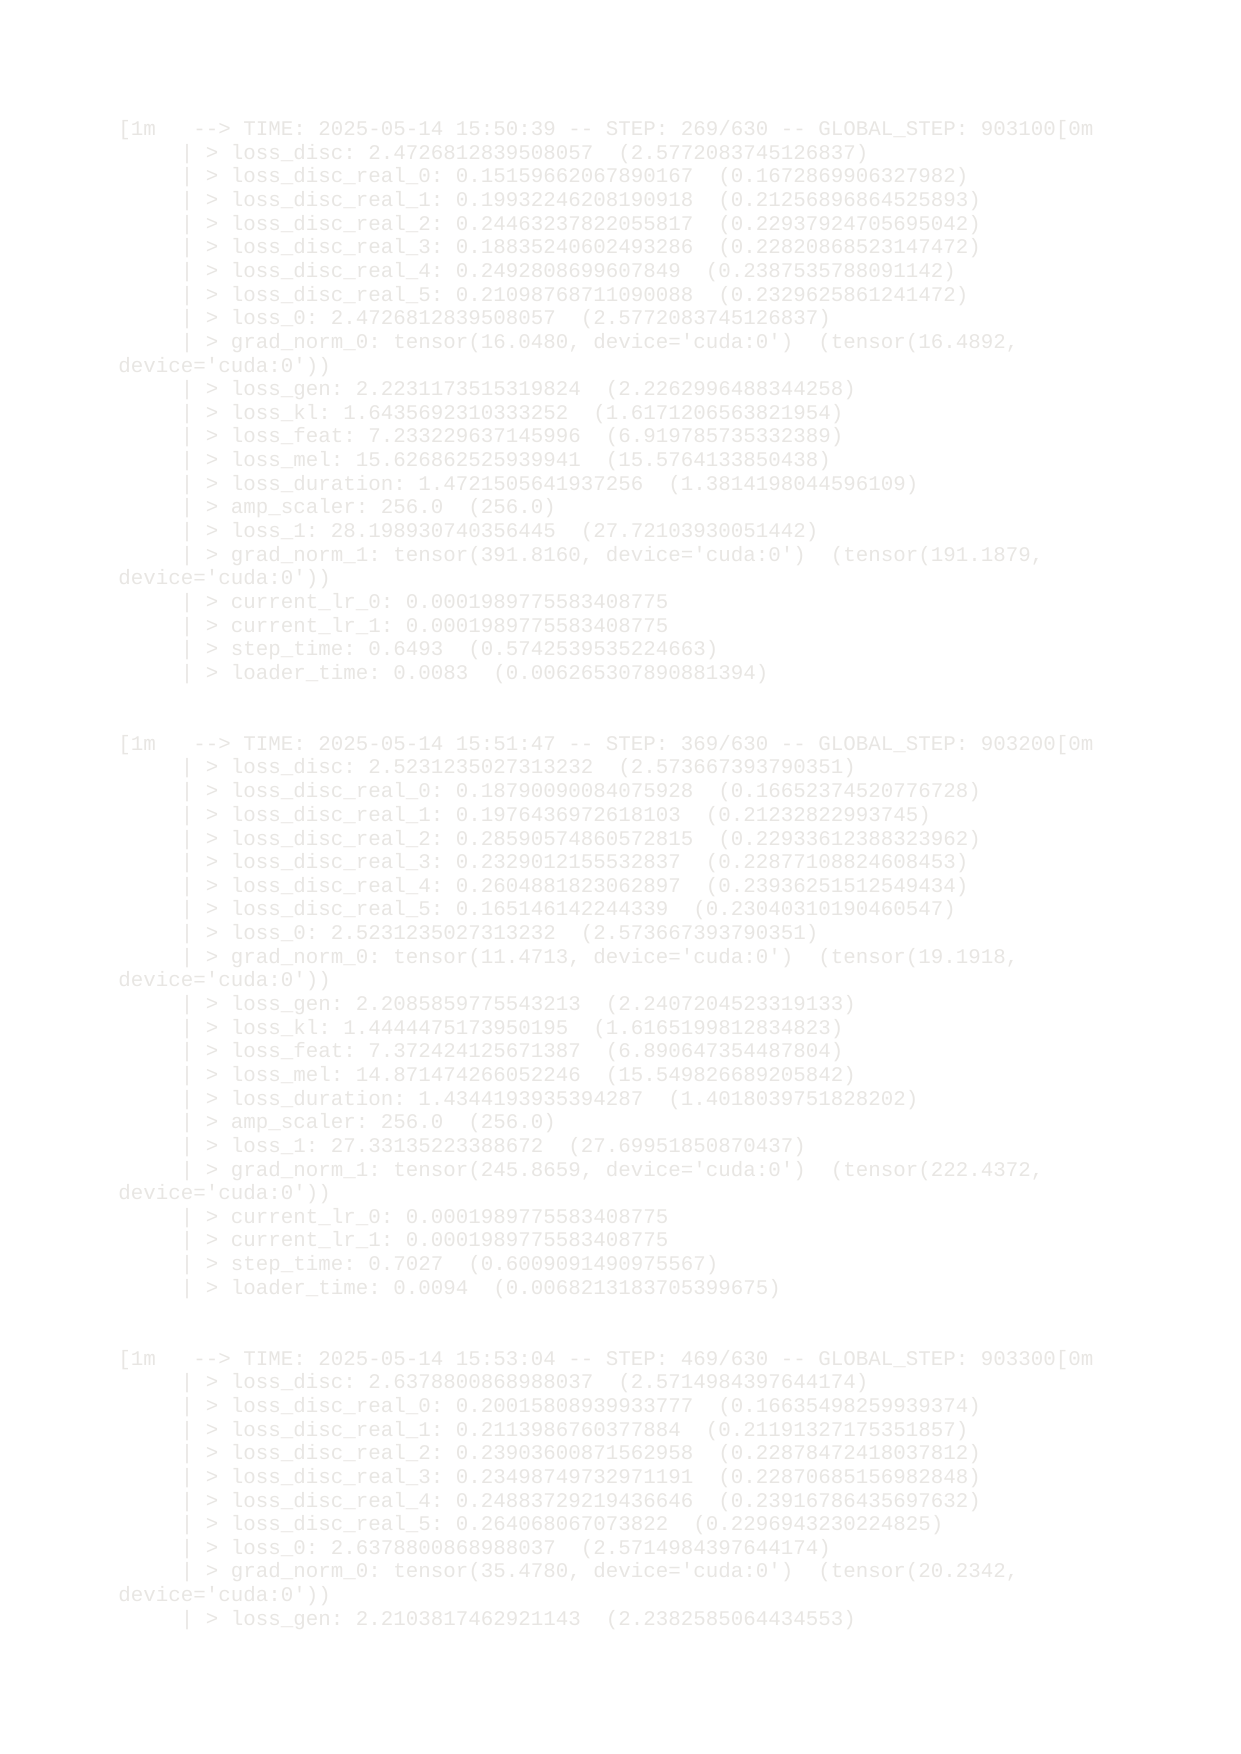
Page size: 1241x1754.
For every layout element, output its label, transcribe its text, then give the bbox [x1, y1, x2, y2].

text | > loss_disc: 2.4726812839508057 (2.5772083745126837) [118, 142, 1122, 165]
text [1m --> TIME: 2025-05-14 15:50:39 -- STEP: 269/630 -- GLOBAL_STEP: 903100[0m [118, 118, 1122, 142]
text | > loss_disc_real_2: 0.24463237822055817 (0.22937924705695042) [118, 213, 1122, 236]
text | > loss_disc_real_0: 0.18790090084075928 (0.16652374520776728) [118, 780, 1122, 804]
text | > loss_disc_real_2: 0.23903600871562958 (0.22878472418037812) [118, 1442, 1122, 1466]
text | > loss_mel: 15.626862525939941 (15.5764133850438) [118, 449, 1122, 473]
text | > loss_disc_real_0: 0.20015808939933777 (0.16635498259939374) [118, 1395, 1122, 1419]
text | > loss_disc_real_2: 0.28590574860572815 (0.22933612388323962) [118, 827, 1122, 851]
text | > loss_duration: 1.4344193935394287 (1.4018039751828202) [118, 1088, 1122, 1111]
text | > loss_0: 2.4726812839508057 (2.5772083745126837) [118, 307, 1122, 331]
text | > step_time: 0.6493 (0.5742539535224663) [118, 638, 1122, 662]
text | > loss_kl: 1.4444475173950195 (1.6165199812834823) [118, 1017, 1122, 1040]
text | > loss_gen: 2.2085859775543213 (2.2407204523319133) [118, 993, 1122, 1017]
text | > loss_disc_real_1: 0.2113986760377884 (0.21191327175351857) [118, 1419, 1122, 1442]
text | > loss_disc_real_1: 0.19932246208190918 (0.21256896864525893) [118, 189, 1122, 213]
text | > loss_0: 2.6378800868988037 (2.5714984397644174) [118, 1537, 1122, 1561]
text | > loss_disc_real_0: 0.15159662067890167 (0.1672869906327982) [118, 165, 1122, 189]
text | > loss_feat: 7.233229637145996 (6.919785735332389) [118, 426, 1122, 449]
text | > loss_disc: 2.5231235027313232 (2.573667393790351) [118, 757, 1122, 780]
text | > loss_disc_real_4: 0.2492808699607849 (0.2387535788091142) [118, 260, 1122, 284]
text | > loss_0: 2.5231235027313232 (2.573667393790351) [118, 922, 1122, 946]
text | > loss_disc_real_4: 0.2604881823062897 (0.23936251512549434) [118, 875, 1122, 898]
text | > loss_disc_real_5: 0.165146142244339 (0.23040310190460547) [118, 898, 1122, 922]
text | > loss_disc_real_4: 0.24883729219436646 (0.23916786435697632) [118, 1489, 1122, 1513]
text | > loader_time: 0.0083 (0.006265307890881394) [118, 662, 1122, 686]
text | > grad_norm_1: tensor(245.8659, device='cuda:0') (tensor(222.4372, device='cuda:0')) [118, 1158, 1122, 1206]
text | > amp_scaler: 256.0 (256.0) [118, 496, 1122, 520]
text | > loss_gen: 2.2231173515319824 (2.2262996488344258) [118, 378, 1122, 402]
text | > grad_norm_0: tensor(11.4713, device='cuda:0') (tensor(19.1918, device='cuda:0')) [118, 946, 1122, 993]
text | > loss_feat: 7.372424125671387 (6.890647354487804) [118, 1040, 1122, 1064]
text [1m --> TIME: 2025-05-14 15:51:47 -- STEP: 369/630 -- GLOBAL_STEP: 903200[0m [118, 733, 1122, 757]
text [1m --> TIME: 2025-05-14 15:53:04 -- STEP: 469/630 -- GLOBAL_STEP: 903300[0m [118, 1348, 1122, 1371]
text | > current_lr_1: 0.0001989775583408775 [118, 1229, 1122, 1253]
text | > step_time: 0.7027 (0.6009091490975567) [118, 1253, 1122, 1277]
text | > loss_disc_real_5: 0.21098768711090088 (0.2329625861241472) [118, 284, 1122, 307]
text | > loss_disc: 2.6378800868988037 (2.5714984397644174) [118, 1371, 1122, 1395]
text | > current_lr_1: 0.0001989775583408775 [118, 615, 1122, 638]
text | > loss_1: 27.33135223388672 (27.69951850870437) [118, 1135, 1122, 1158]
text | > loss_kl: 1.6435692310333252 (1.6171206563821954) [118, 402, 1122, 426]
text | > current_lr_0: 0.0001989775583408775 [118, 1206, 1122, 1229]
text | > loss_disc_real_3: 0.18835240602493286 (0.22820868523147472) [118, 236, 1122, 260]
text | > loss_1: 28.198930740356445 (27.72103930051442) [118, 520, 1122, 544]
text | > grad_norm_0: tensor(16.0480, device='cuda:0') (tensor(16.4892, device='cuda:0')) [118, 331, 1122, 378]
text | > loss_duration: 1.4721505641937256 (1.3814198044596109) [118, 473, 1122, 496]
text | > loss_disc_real_3: 0.2329012155532837 (0.22877108824608453) [118, 851, 1122, 875]
text | > current_lr_0: 0.0001989775583408775 [118, 591, 1122, 615]
text | > loss_mel: 14.871474266052246 (15.549826689205842) [118, 1064, 1122, 1088]
text | > loss_gen: 2.2103817462921143 (2.2382585064434553) [118, 1608, 1122, 1631]
text | > amp_scaler: 256.0 (256.0) [118, 1111, 1122, 1135]
text | > loss_disc_real_3: 0.23498749732971191 (0.22870685156982848) [118, 1466, 1122, 1489]
text | > grad_norm_0: tensor(35.4780, device='cuda:0') (tensor(20.2342, device='cuda:0')) [118, 1561, 1122, 1608]
text | > loader_time: 0.0094 (0.0068213183705399675) [118, 1277, 1122, 1300]
text | > loss_disc_real_1: 0.1976436972618103 (0.21232822993745) [118, 804, 1122, 827]
text | > grad_norm_1: tensor(391.8160, device='cuda:0') (tensor(191.1879, device='cuda:0')) [118, 544, 1122, 591]
text | > loss_disc_real_5: 0.264068067073822 (0.2296943230224825) [118, 1513, 1122, 1537]
